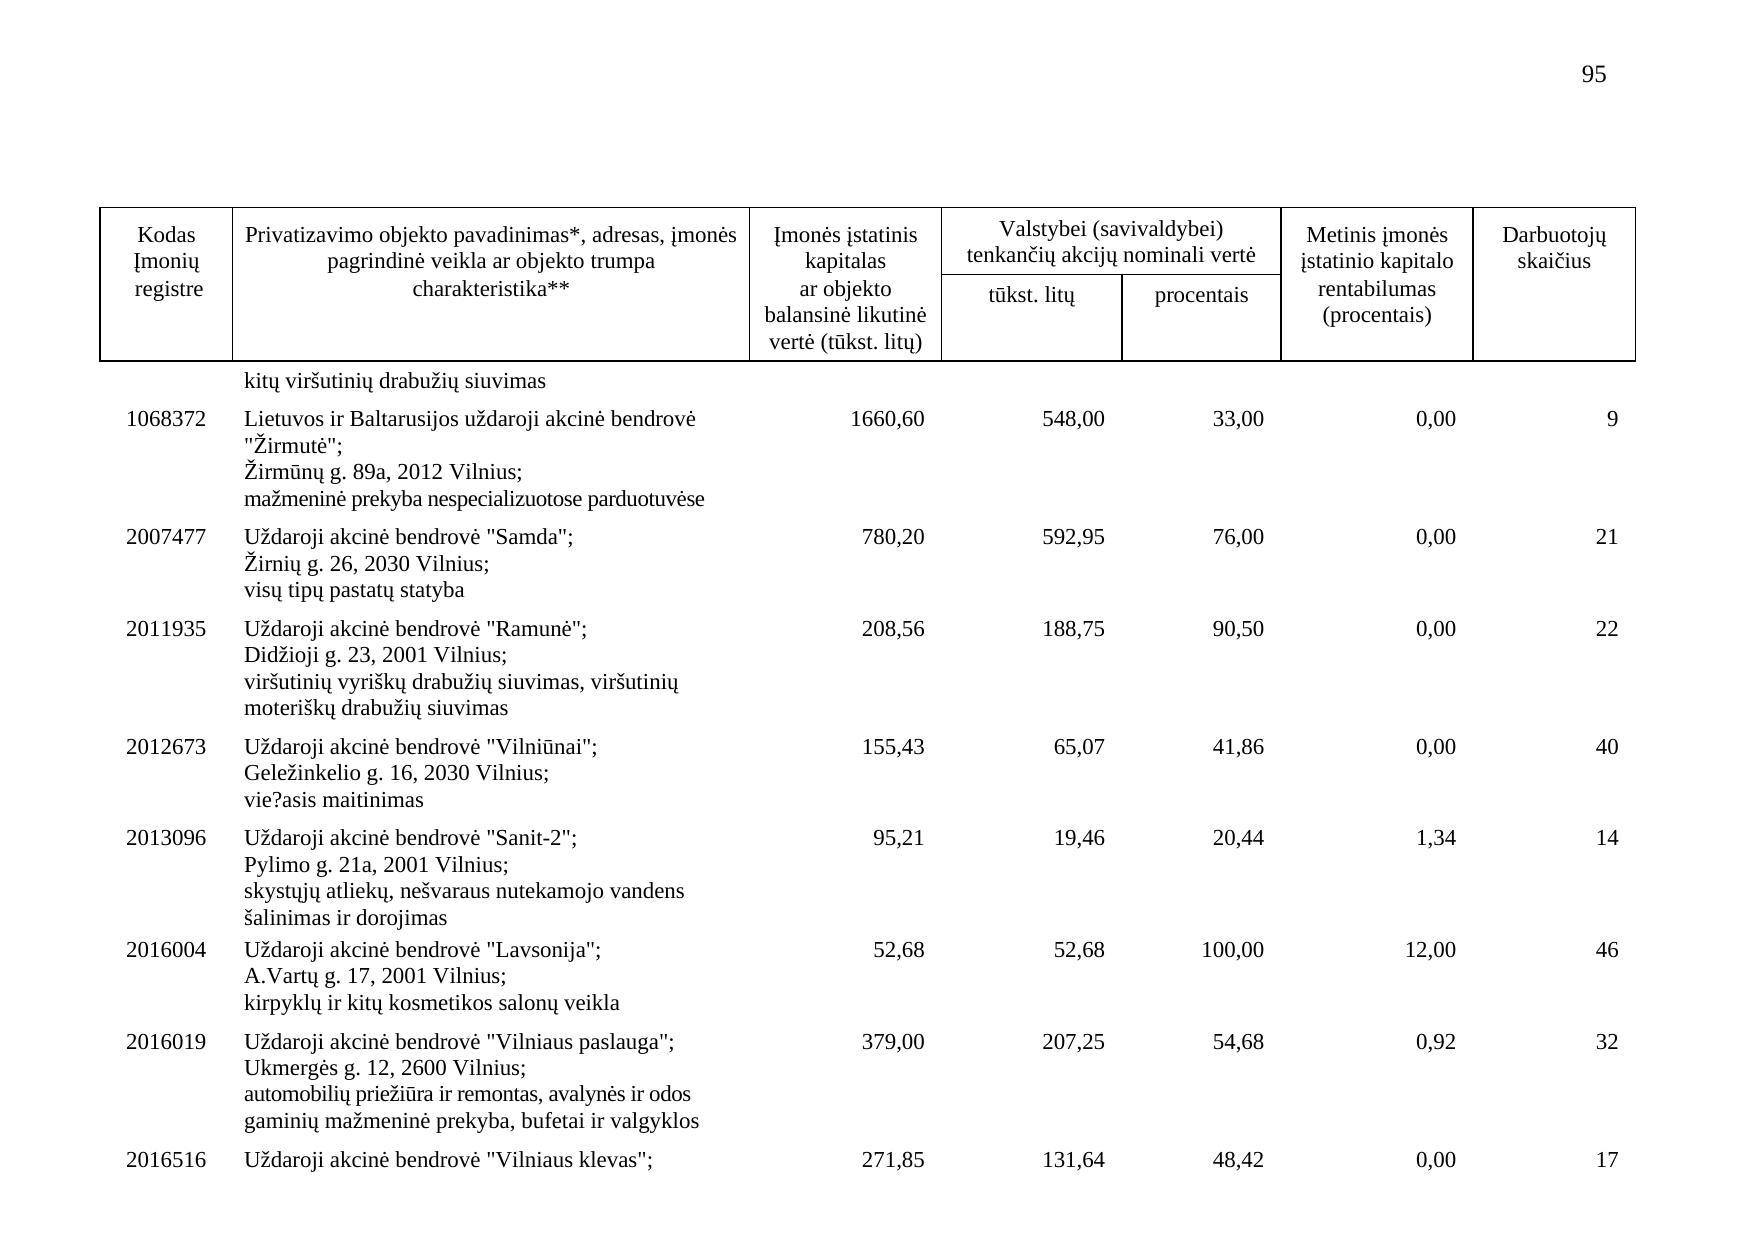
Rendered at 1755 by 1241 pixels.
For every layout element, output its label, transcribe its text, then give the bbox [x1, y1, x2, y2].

table_header Įmonės įstatinis kapitalas [750, 208, 941, 273]
table_cell 95,21 [750, 818, 941, 930]
table_cell 2011935 [100, 609, 233, 727]
table_cell 592,95 [941, 517, 1122, 609]
table_cell 131,64 [941, 1139, 1122, 1178]
table_header Privatizavimo objekto pavadinimas*, adresas, įmonės pagrindinė veikla ar objekto trumpa [233, 208, 749, 273]
table_cell registre [101, 274, 232, 360]
table_cell 54,68 [1122, 1021, 1281, 1139]
table_cell 100,00 [1122, 930, 1281, 1021]
table_cell 20,44 [1122, 818, 1281, 930]
table_cell 0,00 [1281, 399, 1473, 517]
table_cell 2013096 [100, 818, 233, 930]
table_cell 65,07 [941, 727, 1122, 818]
table_cell 1,34 [1281, 818, 1473, 930]
table_cell Uždaroji akcinė bendrovė "Vilniūnai"; Geležinkelio g. 16, 2030 Vilnius; vie?asis maitinimas [233, 727, 749, 818]
table_cell 0,92 [1281, 1021, 1473, 1139]
table_cell 2016516 [100, 1139, 233, 1178]
table_cell Uždaroji akcinė bendrovė "Samda"; Žirnių g. 26, 2030 Vilnius; visų tipų pastatų statyba [233, 517, 749, 609]
table_cell 14 [1473, 818, 1636, 930]
table_cell 548,00 [941, 399, 1122, 517]
table_cell 2016019 [100, 1021, 233, 1139]
table_cell 48,42 [1122, 1139, 1281, 1178]
table_header Metinis įmonės įstatinio kapitalo [1282, 208, 1472, 273]
table_cell ar objekto balansinė likutinė vertė (tūkst. litų) [750, 274, 941, 360]
table_cell 76,00 [1122, 517, 1281, 609]
table_cell 40 [1473, 727, 1636, 818]
table_cell kitų viršutinių drabužių siuvimas [233, 362, 749, 399]
table_cell 52,68 [750, 930, 941, 1021]
table_cell Uždaroji akcinė bendrovė "Vilniaus klevas"; [233, 1139, 749, 1178]
table_cell Uždaroji akcinė bendrovė "Ramunė"; Didžioji g. 23, 2001 Vilnius; viršutinių vyriškų drabužių siuvimas, viršutinių moteriškų drabužių siuvimas [233, 609, 749, 727]
table_cell 33,00 [1122, 399, 1281, 517]
table_cell 19,46 [941, 818, 1122, 930]
table_cell 0,00 [1281, 517, 1473, 609]
table_header Kodas Įmonių [101, 208, 232, 273]
table_cell 780,20 [750, 517, 941, 609]
table_cell Uždaroji akcinė bendrovė "Lavsonija"; A.Vartų g. 17, 2001 Vilnius; kirpyklų ir kitų kosmetikos salonų veikla [233, 930, 749, 1021]
table_cell [1281, 362, 1473, 399]
table_cell 32 [1473, 1021, 1636, 1139]
table_cell tūkst. litų [942, 275, 1121, 360]
table_header Valstybei (savivaldybei) tenkančių akcijų nominali vertė [942, 208, 1280, 273]
table_cell 46 [1473, 930, 1636, 1021]
table_cell charakteristika** [233, 274, 749, 360]
table_cell [941, 362, 1122, 399]
table_cell [1473, 362, 1636, 399]
table_cell 1660,60 [750, 399, 941, 517]
table_cell 0,00 [1281, 727, 1473, 818]
table_cell 188,75 [941, 609, 1122, 727]
table_cell 21 [1473, 517, 1636, 609]
table_cell 2012673 [100, 727, 233, 818]
table_cell Uždaroji akcinė bendrovė "Vilniaus paslauga"; Ukmergės g. 12, 2600 Vilnius; automobilių priežiūra ir remontas, avalynės ir odos gaminių mažmeninė prekyba, bufetai ir valgyklos [233, 1021, 749, 1139]
table_header Darbuotojų skaičius [1474, 208, 1635, 273]
table_cell 41,86 [1122, 727, 1281, 818]
table_cell [1474, 274, 1635, 360]
table_cell 0,00 [1281, 609, 1473, 727]
table_cell 0,00 [1281, 1139, 1473, 1178]
table_cell [1122, 362, 1281, 399]
table_cell rentabilumas (procentais) [1282, 274, 1472, 360]
table_cell 379,00 [750, 1021, 941, 1139]
table_cell 2016004 [100, 930, 233, 1021]
table_cell 90,50 [1122, 609, 1281, 727]
table_cell [750, 362, 941, 399]
table_cell 52,68 [941, 930, 1122, 1021]
table_cell 22 [1473, 609, 1636, 727]
table_cell procentais [1123, 275, 1280, 360]
table_cell 207,25 [941, 1021, 1122, 1139]
table_cell [100, 362, 233, 399]
table_cell Lietuvos ir Baltarusijos uždaroji akcinė bendrovė "Žirmutė"; Žirmūnų g. 89a, 2012 Vilnius; mažmeninė prekyba nespecializuotose parduotuvėse [233, 399, 749, 517]
table_cell 12,00 [1281, 930, 1473, 1021]
table_cell 2007477 [100, 517, 233, 609]
table_cell 271,85 [750, 1139, 941, 1178]
table_cell Uždaroji akcinė bendrovė "Sanit-2"; Pylimo g. 21a, 2001 Vilnius; skystųjų atliekų, nešvaraus nutekamojo vandens šalinimas ir dorojimas [233, 818, 749, 930]
table_cell 155,43 [750, 727, 941, 818]
table_cell 208,56 [750, 609, 941, 727]
table_cell 1068372 [100, 399, 233, 517]
table_cell 17 [1473, 1139, 1636, 1178]
table_cell 9 [1473, 399, 1636, 517]
